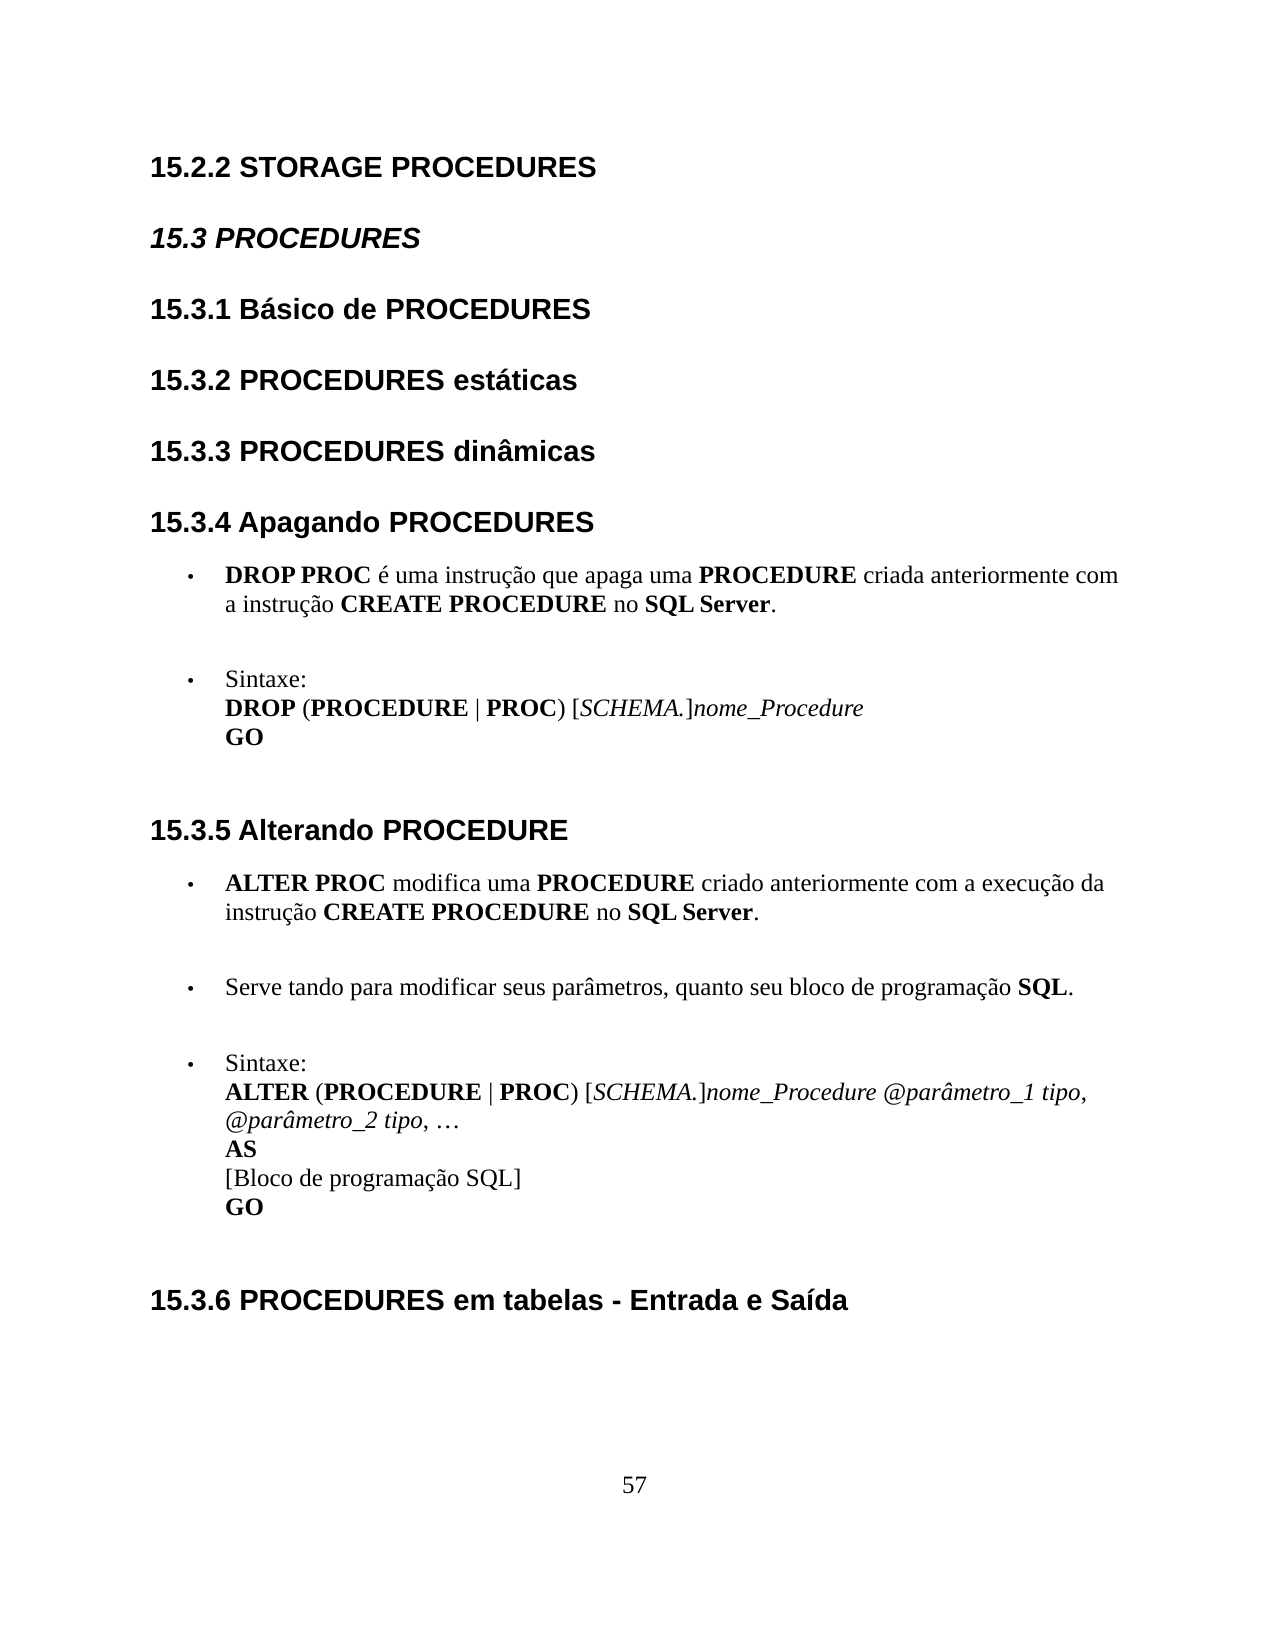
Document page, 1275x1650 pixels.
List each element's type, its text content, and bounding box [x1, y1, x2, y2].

subtitle 15.3.1 Básico de PROCEDURES [150, 292, 1125, 326]
subtitle 15.3.5 Alterando PROCEDURE [150, 813, 1125, 847]
subtitle 15.3.2 PROCEDURES estáticas [150, 363, 1125, 397]
subtitle 15.3.4 Apagando PROCEDURES [150, 505, 1125, 539]
list Sintaxe: DROP (PROCEDURE | PROC) [SCHEMA.]nome_Procedure GO [187, 664, 1125, 779]
list Serve tando para modificar seus parâmetros, quanto seu bloco de programação SQL. [187, 972, 1125, 1030]
subtitle 15.2.2 STORAGE PROCEDURES [150, 150, 1125, 183]
list ALTER PROC modifica uma PROCEDURE criado anteriormente com a execução da instrução CREATE PROCEDURE no SQL Server. [187, 868, 1125, 954]
subtitle 15.3.3 PROCEDURES dinâmicas [150, 434, 1125, 468]
list DROP PROC é uma instrução que apaga uma PROCEDURE criada anteriormente com a instrução CREATE PROCEDURE no SQL Server. [187, 560, 1125, 646]
subtitle 15.3.6 PROCEDURES em tabelas - Entrada e Saída [150, 1283, 1125, 1317]
list Sintaxe: ALTER (PROCEDURE | PROC) [SCHEMA.]nome_Procedure @parâmetro_1 tipo, @parâmetro_2 tipo, … AS [Bloco de programação SQL] GO [187, 1048, 1125, 1249]
subtitle 15.3 PROCEDURES [150, 221, 1125, 254]
